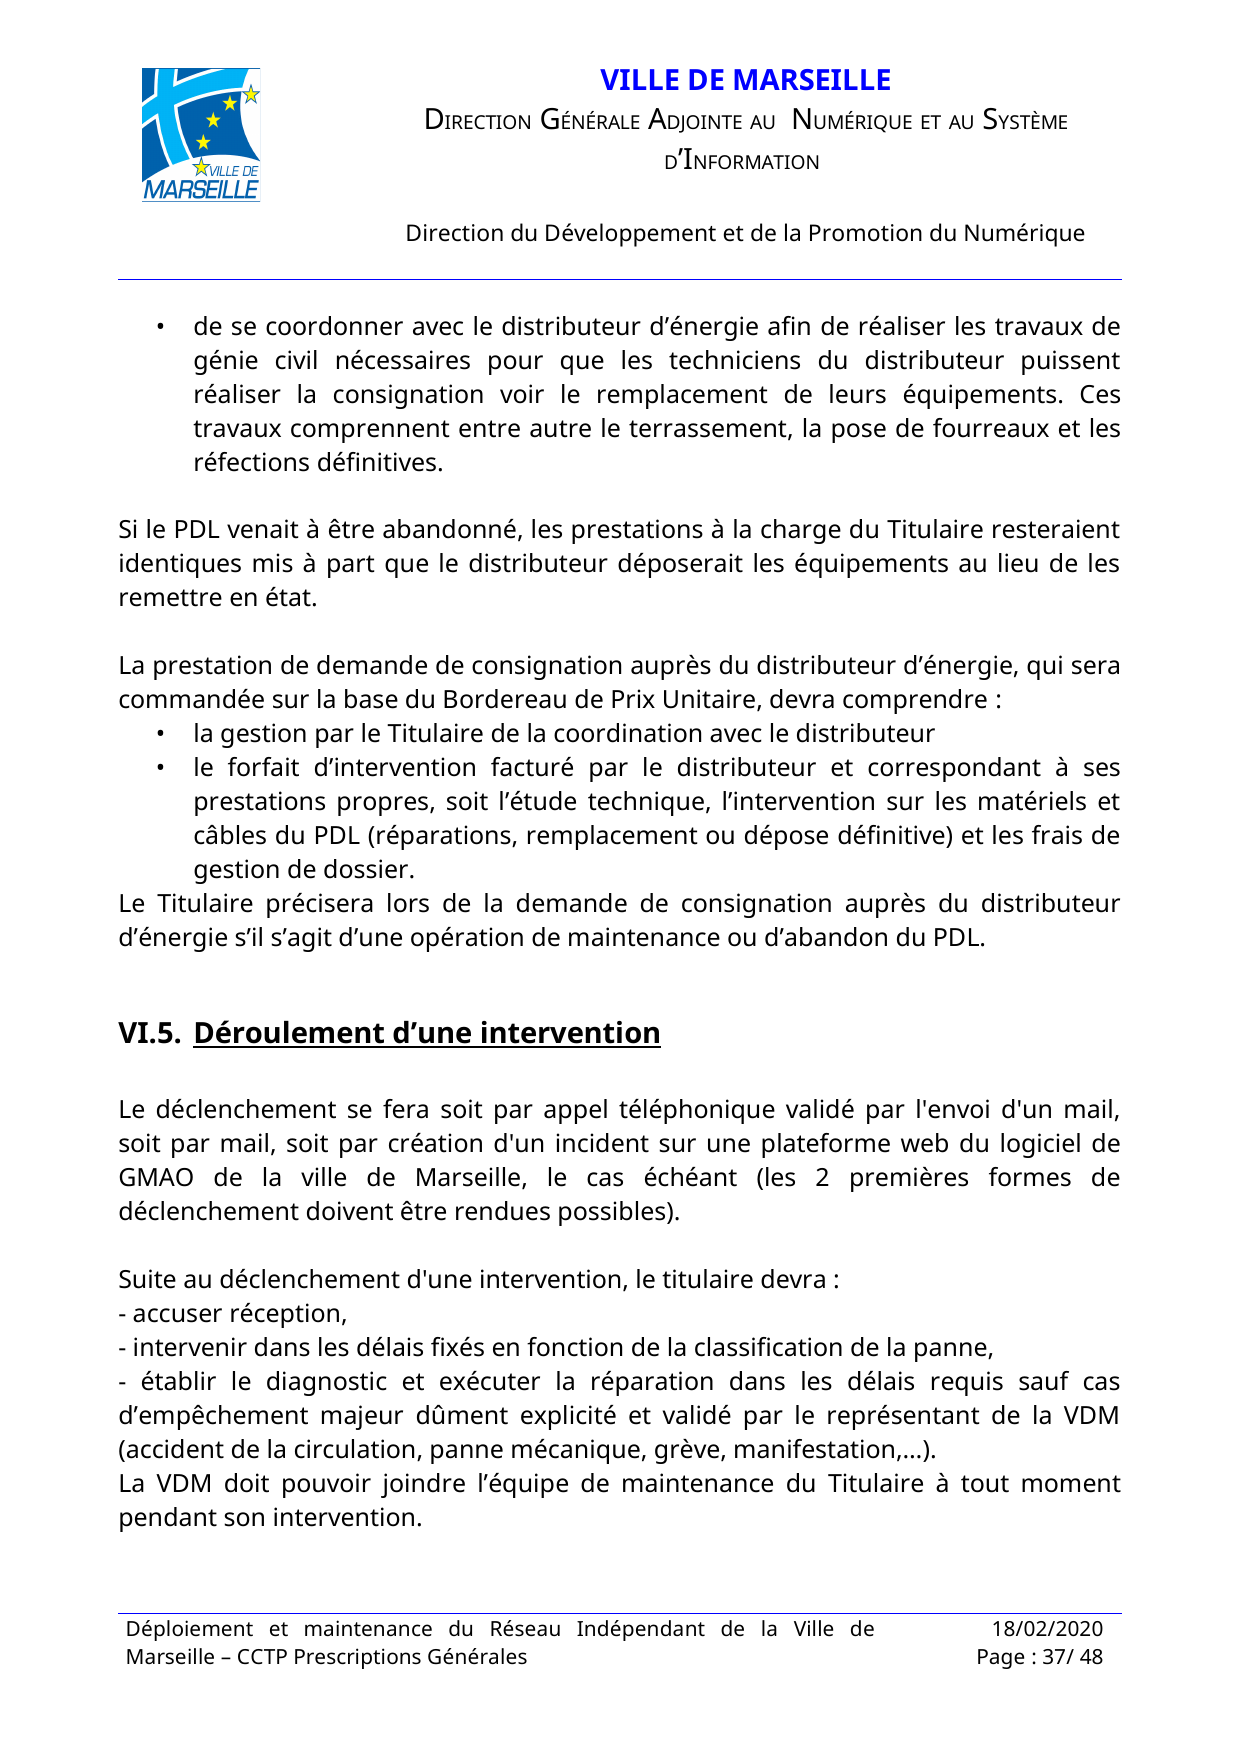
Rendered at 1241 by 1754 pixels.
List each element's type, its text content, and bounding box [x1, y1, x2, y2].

subtitle Déroulement d’une intervention [118, 1013, 1122, 1052]
list le forfait d’intervention facturé par le distributeur et correspondant à ses prestations propres, soit l’étude technique, l’intervention sur les matériels et câbles du PDL (réparations, remplacement ou dépose définitive) et les frais de gestion de dossier. [156, 750, 1122, 886]
text La VDM doit pouvoir joindre l’équipe de maintenance du Titulaire à tout moment pendant son intervention. [118, 1466, 1122, 1534]
list la gestion par le Titulaire de la coordination avec le distributeur [156, 716, 1122, 750]
text - intervenir dans les délais fixés en fonction de la classification de la panne, [118, 1330, 1122, 1364]
list de se coordonner avec le distributeur d’énergie afin de réaliser les travaux de génie civil nécessaires pour que les techniciens du distributeur puissent réaliser la consignation voir le remplacement de leurs équipements. Ces travaux comprennent entre autre le terrassement, la pose de fourreaux et les réfections définitives. [156, 309, 1122, 478]
text Le Titulaire précisera lors de la demande de consignation auprès du distributeur d’énergie s’il s’agit d’une opération de maintenance ou d’abandon du PDL. [118, 886, 1122, 954]
text La prestation de demande de consignation auprès du distributeur d’énergie, qui sera commandée sur la base du Bordereau de Prix Unitaire, devra comprendre : [118, 648, 1122, 716]
picture [142, 68, 261, 202]
text - accuser réception, [118, 1296, 1122, 1330]
text - établir le diagnostic et exécuter la réparation dans les délais requis sauf cas d’empêchement majeur dûment explicité et validé par le représentant de la VDM (accident de la circulation, panne mécanique, grève, manifestation,…). [118, 1364, 1122, 1466]
text Suite au déclenchement d'une intervention, le titulaire devra : [118, 1262, 1122, 1296]
picture [174, 68, 224, 85]
picture [142, 68, 158, 105]
text Si le PDL venait à être abandonné, les prestations à la charge du Titulaire resteraient identiques mis à part que le distributeur déposerait les équipements au lieu de les remettre en état. [118, 512, 1122, 614]
text Le déclenchement se fera soit par appel téléphonique validé par l'envoi d'un mail, soit par mail, soit par création d'un incident sur une plateforme web du logiciel de GMAO de la ville de Marseille, le cas échéant (les 2 premières formes de déclenchement doivent être rendues possibles). [118, 1092, 1122, 1228]
